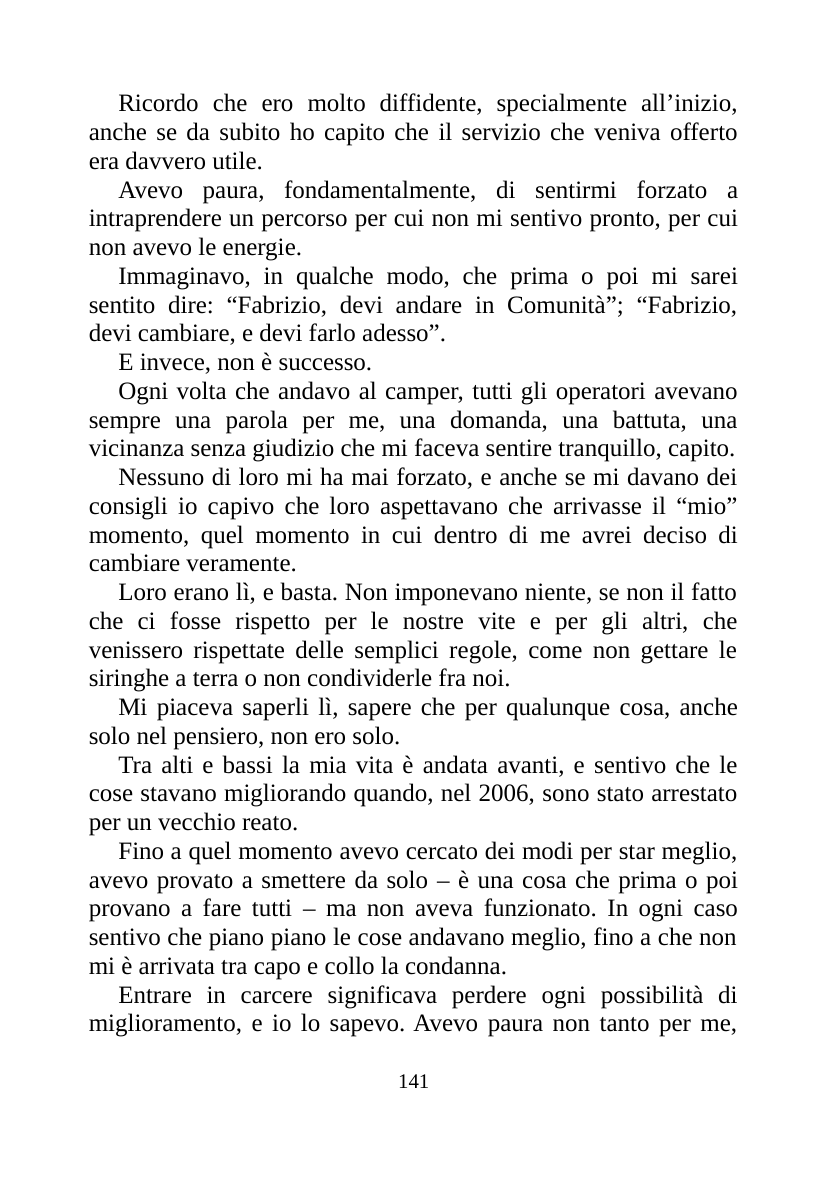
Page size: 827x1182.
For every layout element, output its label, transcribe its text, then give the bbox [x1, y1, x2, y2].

text Fino a quel momento avevo cercato dei modi per star meglio, avevo provato a smettere da solo – è una cosa che prima o poi provano a fare tutti – ma non aveva funzionato. In ogni caso sentivo che piano piano le cose andavano meglio, fino a che non mi è arrivata tra capo e collo la condanna. [88, 836, 738, 980]
text Tra alti e bassi la mia vita è andata avanti, e sentivo che le cose stavano migliorando quando, nel 2006, sono stato arrestato per un vecchio reato. [88, 750, 738, 836]
text Immaginavo, in qualche modo, che prima o poi mi sarei sentito dire: “Fabrizio, devi andare in Comunità”; “Fabrizio, devi cambiare, e devi farlo adesso”. [88, 261, 738, 347]
text Entrare in carcere significava perdere ogni possibilità di miglioramento, e io lo sapevo. Avevo paura non tanto per me, [88, 980, 738, 1037]
text Ogni volta che andavo al camper, tutti gli operatori avevano sempre una parola per me, una domanda, una battuta, una vicinanza senza giudizio che mi faceva sentire tranquillo, capito. [88, 376, 738, 462]
text E invece, non è successo. [88, 347, 738, 376]
text Ricordo che ero molto diffidente, specialmente all’inizio, anche se da subito ho capito che il servizio che veniva offerto era davvero utile. [88, 88, 738, 175]
text Nessuno di loro mi ha mai forzato, e anche se mi davano dei consigli io capivo che loro aspettavano che arrivasse il “mio” momento, quel momento in cui dentro di me avrei deciso di cambiare veramente. [88, 462, 738, 577]
text Loro erano lì, e basta. Non imponevano niente, se non il fatto che ci fosse rispetto per le nostre vite e per gli altri, che venissero rispettate delle semplici regole, come non gettare le siringhe a terra o non condividerle fra noi. [88, 577, 738, 692]
text Mi piaceva saperli lì, sapere che per qualunque cosa, anche solo nel pensiero, non ero solo. [88, 692, 738, 750]
text Avevo paura, fondamentalmente, di sentirmi forzato a intraprendere un percorso per cui non mi sentivo pronto, per cui non avevo le energie. [88, 175, 738, 261]
